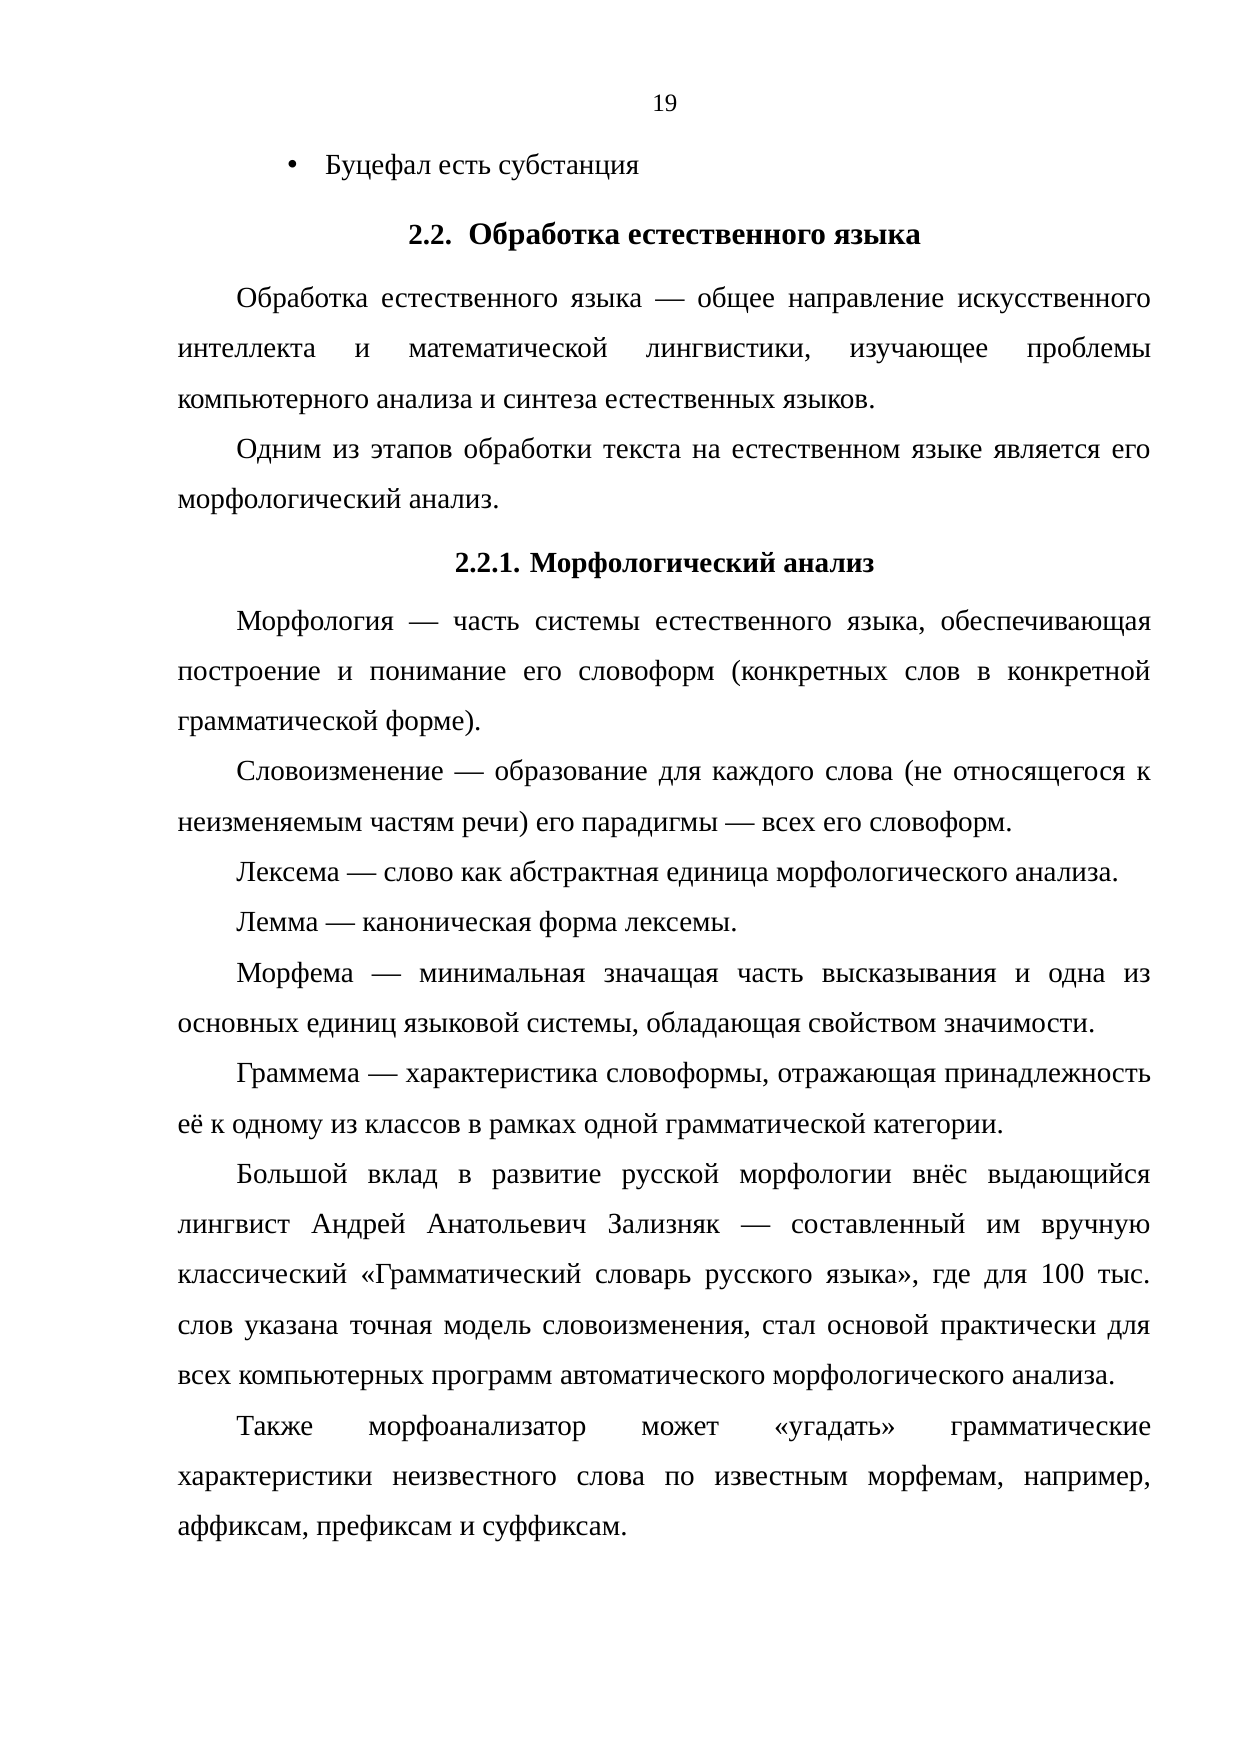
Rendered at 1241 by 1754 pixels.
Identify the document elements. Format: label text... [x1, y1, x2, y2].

text Лемма — каноническая форма лексемы. [177, 904, 1152, 938]
text Словоизменение — образование для каждого слова (не относящегося к неизменяемым частям речи) его парадигмы — всех его словоформ. [177, 753, 1152, 837]
subtitle Обработка естественного языка [177, 215, 1152, 251]
text Морфема — минимальная значащая часть высказывания и одна из основных единиц языковой системы, обладающая свойством значимости. [177, 955, 1152, 1039]
text Также морфоанализатор может «угадать» грамматические характеристики неизвестного слова по известным морфемам, например, аффиксам, префиксам и суффиксам. [177, 1408, 1152, 1542]
text Обработка естественного языка — общее направление искусственного интеллекта и математической лингвистики, изучающее проблемы компьютерного анализа и синтеза естественных языков. [177, 280, 1152, 414]
text Граммема — характеристика словоформы, отражающая принадлежность её к одному из классов в рамках одной грамматической категории. [177, 1055, 1152, 1139]
text Лексема — слово как абстрактная единица морфологического анализа. [177, 854, 1152, 888]
text Одним из этапов обработки текста на естественном языке является его морфологический анализ. [177, 431, 1152, 515]
text Большой вклад в развитие русской морфологии внёс выдающийся лингвист Андрей Анатольевич Зализняк — составленный им вручную классический «Грамматический словарь русского языка», где для 100 тыс. слов указана точная модель словоизменения, стал основой практически для всех компьютерных программ автоматического морфологического анализа. [177, 1156, 1152, 1391]
subtitle Морфологический анализ [177, 545, 1152, 578]
list Буцефал есть субстанция [287, 147, 1152, 180]
text Морфология — часть системы естественного языка, обеспечивающая построение и понимание его словоформ (конкретных слов в конкретной грамматической форме). [177, 603, 1152, 737]
